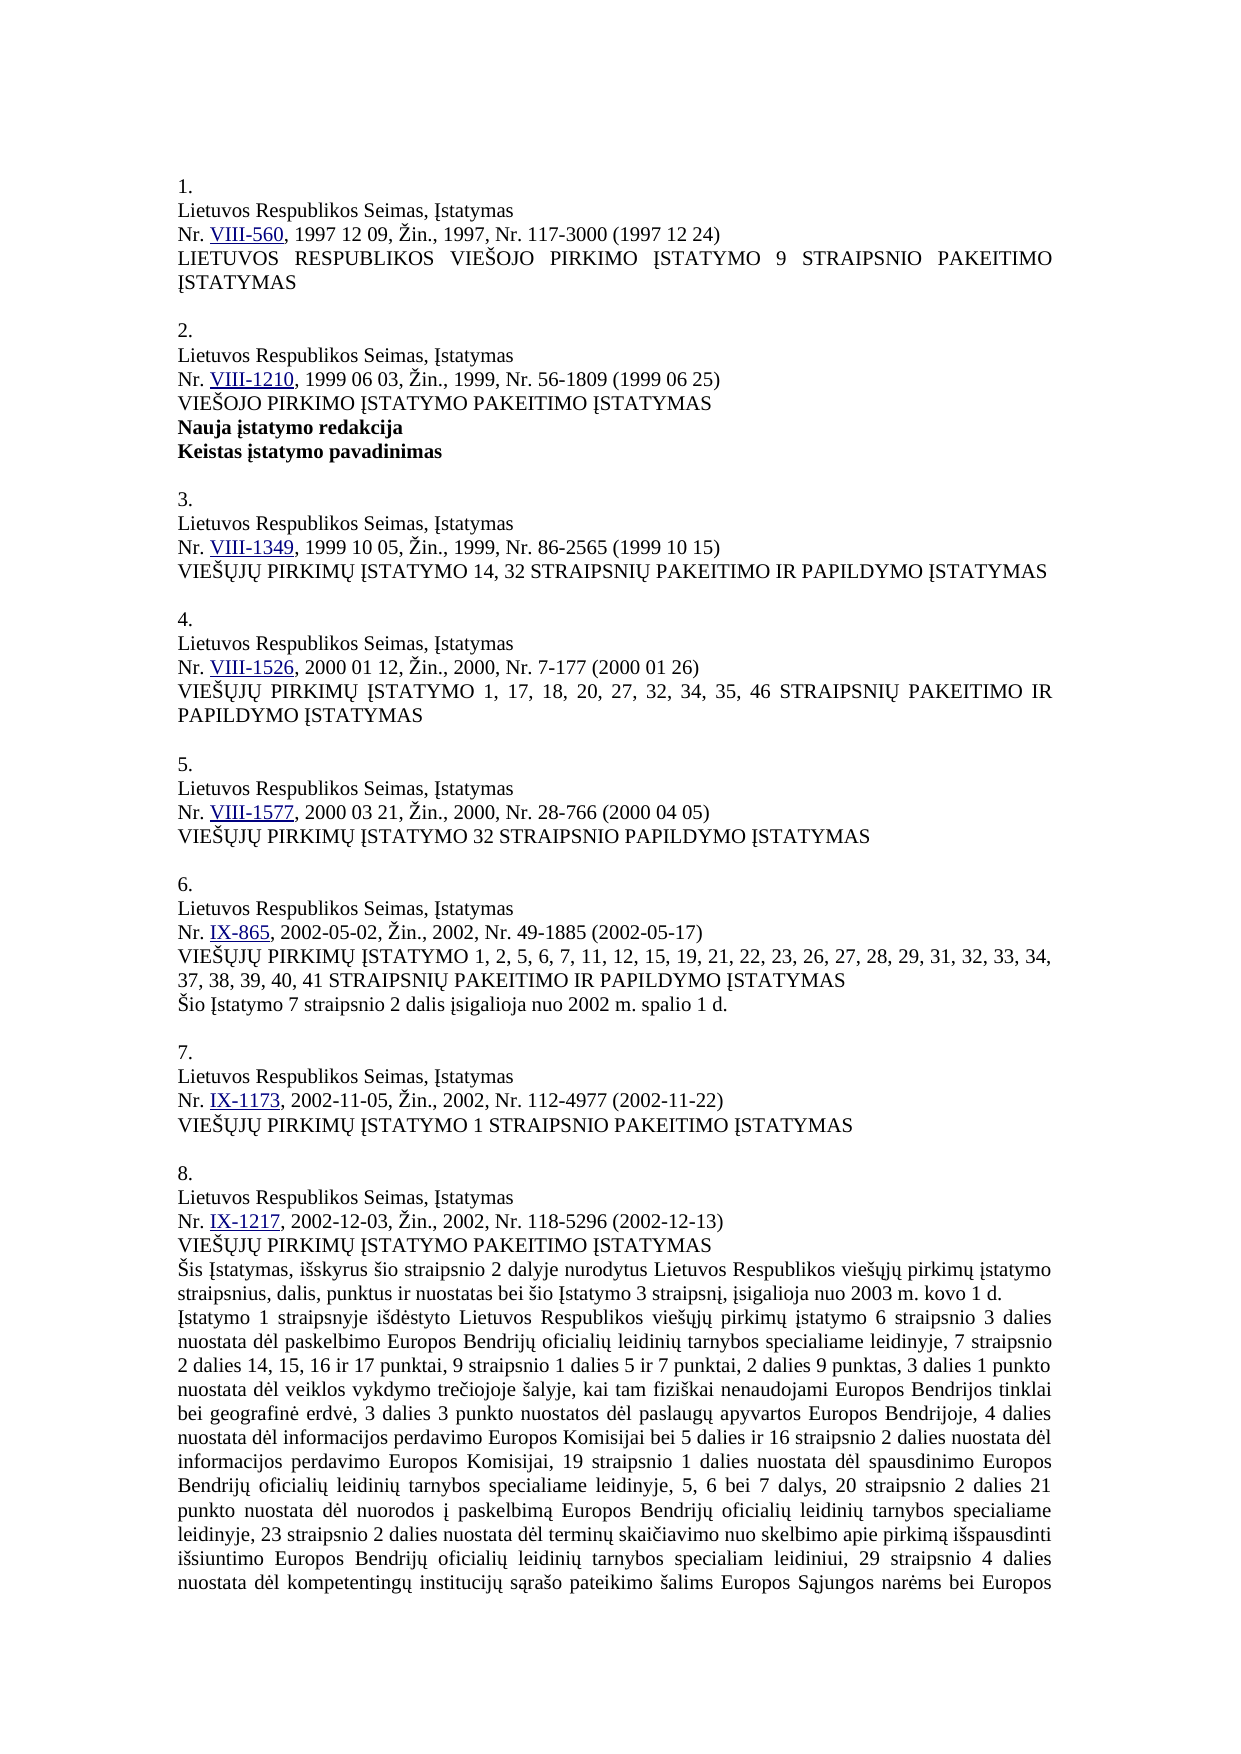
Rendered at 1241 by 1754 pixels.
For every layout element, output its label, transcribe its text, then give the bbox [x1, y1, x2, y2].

text VIEŠŲJŲ PIRKIMŲ ĮSTATYMO PAKEITIMO ĮSTATYMAS [177, 1233, 1053, 1257]
text Keistas įstatymo pavadinimas [177, 439, 1053, 463]
text VIEŠŲJŲ PIRKIMŲ ĮSTATYMO 1 STRAIPSNIO PAKEITIMO ĮSTATYMAS [177, 1112, 1053, 1137]
text Nr. IX-1173, 2002-11-05, Žin., 2002, Nr. 112-4977 (2002-11-22) [177, 1088, 1053, 1112]
text Lietuvos Respublikos Seimas, Įstatymas [177, 1185, 1053, 1209]
text 6. [177, 872, 1053, 896]
text 3. [177, 487, 1053, 511]
text Lietuvos Respublikos Seimas, Įstatymas [177, 342, 1053, 367]
text Nr. VIII-1526, 2000 01 12, Žin., 2000, Nr. 7-177 (2000 01 26) [177, 655, 1053, 679]
text LIETUVOS RESPUBLIKOS VIEŠOJO PIRKIMO ĮSTATYMO 9 STRAIPSNIO PAKEITIMO ĮSTATYMAS [177, 246, 1053, 294]
text Nauja įstatymo redakcija [177, 415, 1053, 439]
text Lietuvos Respublikos Seimas, Įstatymas [177, 198, 1053, 222]
text Šio Įstatymo 7 straipsnio 2 dalis įsigalioja nuo 2002 m. spalio 1 d. [177, 992, 1053, 1016]
text 4. [177, 607, 1053, 631]
text Lietuvos Respublikos Seimas, Įstatymas [177, 776, 1053, 800]
text Lietuvos Respublikos Seimas, Įstatymas [177, 511, 1053, 535]
text 5. [177, 752, 1053, 776]
text 1. [177, 174, 1053, 198]
text Lietuvos Respublikos Seimas, Įstatymas [177, 1064, 1053, 1088]
text Nr. VIII-1210, 1999 06 03, Žin., 1999, Nr. 56-1809 (1999 06 25) [177, 367, 1053, 391]
text Nr. IX-1217, 2002-12-03, Žin., 2002, Nr. 118-5296 (2002-12-13) [177, 1209, 1053, 1233]
text VIEŠŲJŲ PIRKIMŲ ĮSTATYMO 1, 2, 5, 6, 7, 11, 12, 15, 19, 21, 22, 23, 26, 27, 28, 29, 31, 32, 33, 34, 37, 38, 39, 40, 41 STRAIPSNIŲ PAKEITIMO IR PAPILDYMO ĮSTATYMAS [177, 944, 1053, 992]
text Šis Įstatymas, išskyrus šio straipsnio 2 dalyje nurodytus Lietuvos Respublikos viešųjų pirkimų įstatymo straipsnius, dalis, punktus ir nuostatas bei šio Įstatymo 3 straipsnį, įsigalioja nuo 2003 m. kovo 1 d. [177, 1257, 1053, 1305]
text Nr. VIII-1577, 2000 03 21, Žin., 2000, Nr. 28-766 (2000 04 05) [177, 800, 1053, 824]
text 7. [177, 1040, 1053, 1064]
text Nr. VIII-560, 1997 12 09, Žin., 1997, Nr. 117-3000 (1997 12 24) [177, 222, 1053, 246]
text Nr. IX-865, 2002-05-02, Žin., 2002, Nr. 49-1885 (2002-05-17) [177, 920, 1053, 944]
text VIEŠŲJŲ PIRKIMŲ ĮSTATYMO 1, 17, 18, 20, 27, 32, 34, 35, 46 STRAIPSNIŲ PAKEITIMO IR PAPILDYMO ĮSTATYMAS [177, 679, 1053, 727]
text VIEŠŲJŲ PIRKIMŲ ĮSTATYMO 14, 32 STRAIPSNIŲ PAKEITIMO IR PAPILDYMO ĮSTATYMAS [177, 559, 1053, 583]
text VIEŠŲJŲ PIRKIMŲ ĮSTATYMO 32 STRAIPSNIO PAPILDYMO ĮSTATYMAS [177, 824, 1053, 848]
text 8. [177, 1161, 1053, 1185]
text 2. [177, 318, 1053, 342]
text Lietuvos Respublikos Seimas, Įstatymas [177, 631, 1053, 655]
text Nr. VIII-1349, 1999 10 05, Žin., 1999, Nr. 86-2565 (1999 10 15) [177, 535, 1053, 559]
text VIEŠOJO PIRKIMO ĮSTATYMO PAKEITIMO ĮSTATYMAS [177, 391, 1053, 415]
text Įstatymo 1 straipsnyje išdėstyto Lietuvos Respublikos viešųjų pirkimų įstatymo 6 straipsnio 3 dalies nuostata dėl paskelbimo Europos Bendrijų oficialių leidinių tarnybos specialiame leidinyje, 7 straipsnio 2 dalies 14, 15, 16 ir 17 punktai, 9 straipsnio 1 dalies 5 ir 7 punktai, 2 dalies 9 punktas, 3 dalies 1 punkto nuostata dėl veiklos vykdymo trečiojoje šalyje, kai tam fiziškai nenaudojami Europos Bendrijos tinklai bei geografinė erdvė, 3 dalies 3 punkto nuostatos dėl paslaugų apyvartos Europos Bendrijoje, 4 dalies nuostata dėl informacijos perdavimo Europos Komisijai bei 5 dalies ir 16 straipsnio 2 dalies nuostata dėl informacijos perdavimo Europos Komisijai, 19 straipsnio 1 dalies nuostata dėl spausdinimo Europos Bendrijų oficialių leidinių tarnybos specialiame leidinyje, 5, 6 bei 7 dalys, 20 straipsnio 2 dalies 21 punkto nuostata dėl nuorodos į paskelbimą Europos Bendrijų oficialių leidinių tarnybos specialiame leidinyje, 23 straipsnio 2 dalies nuostata dėl terminų skaičiavimo nuo skelbimo apie pirkimą išspausdinti išsiuntimo Europos Bendrijų oficialių leidinių tarnybos specialiam leidiniui, 29 straipsnio 4 dalies nuostata dėl kompetentingų institucijų sąrašo pateikimo šalims Europos Sąjungos narėms bei Europos [177, 1305, 1053, 1594]
text Lietuvos Respublikos Seimas, Įstatymas [177, 896, 1053, 920]
